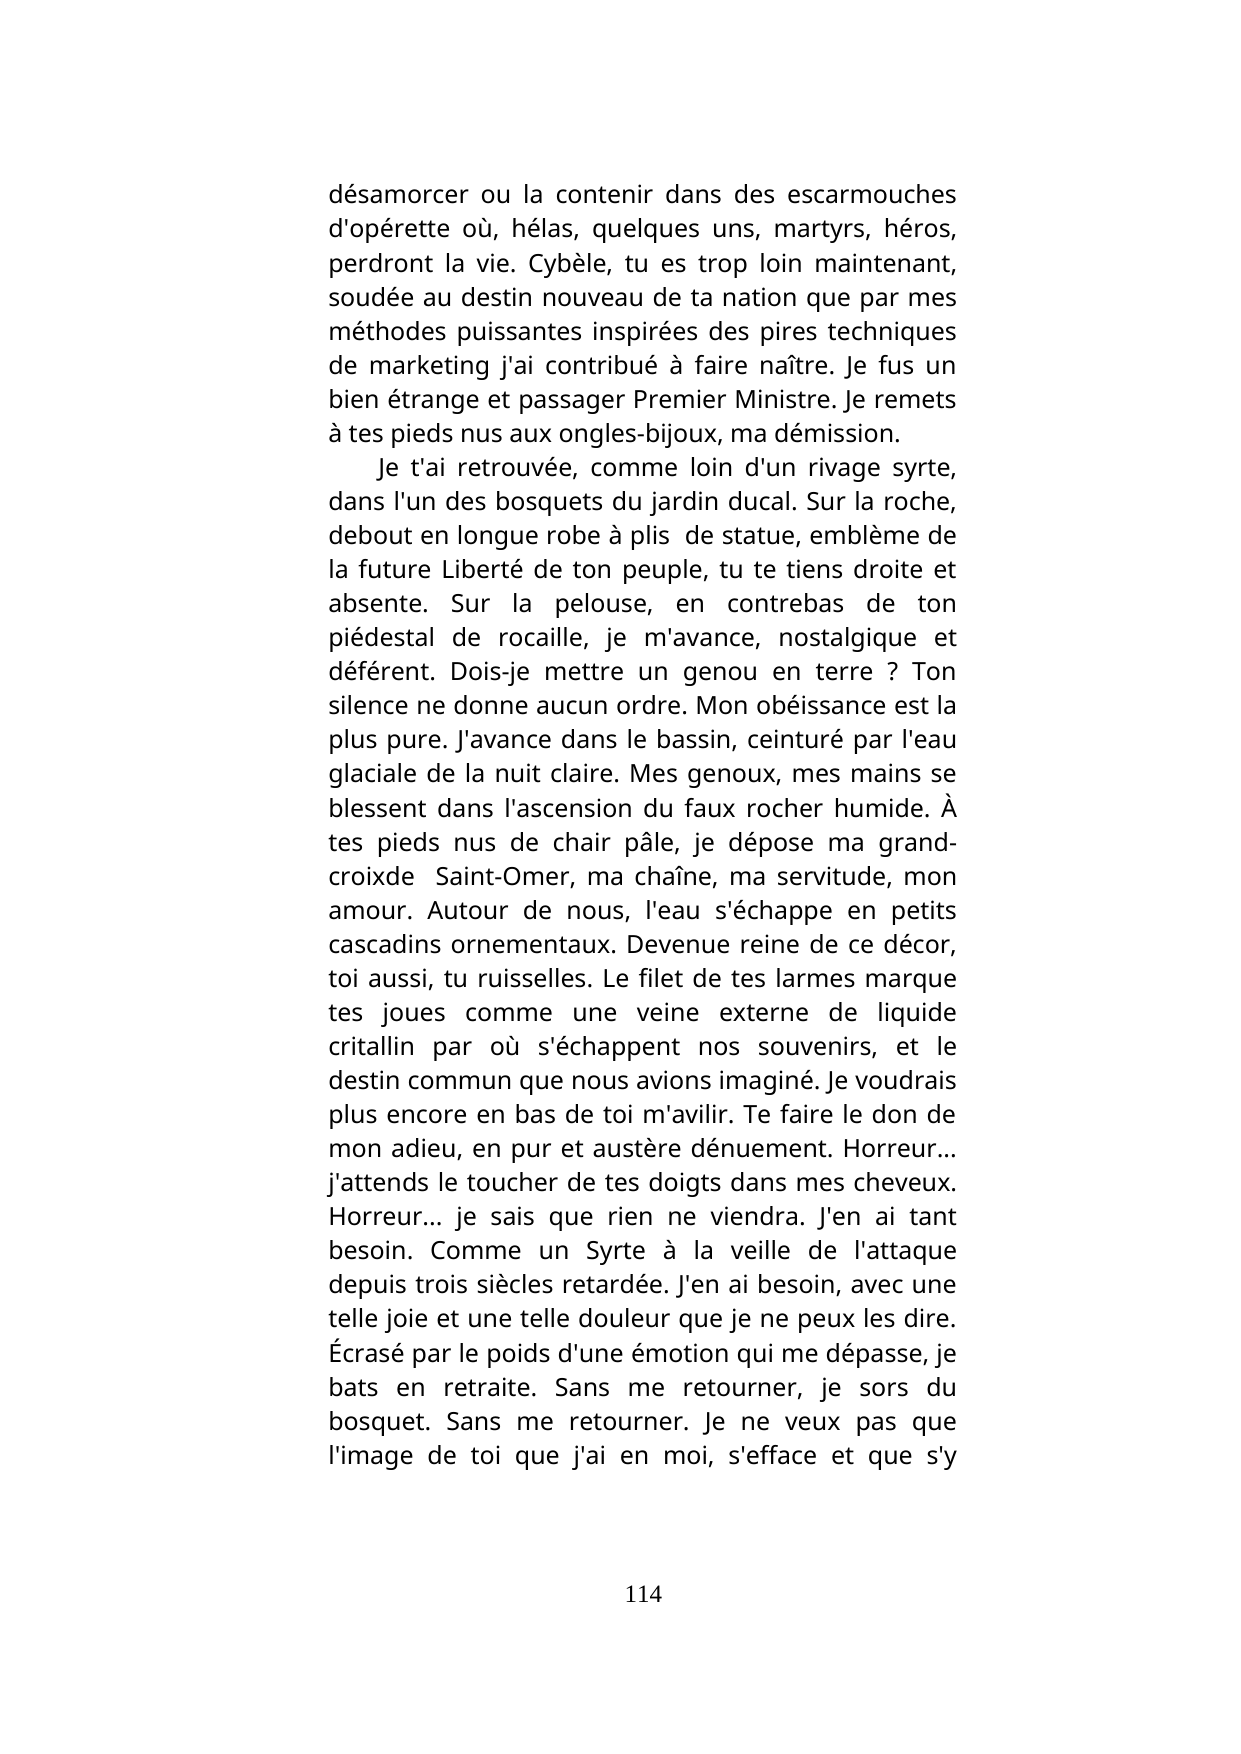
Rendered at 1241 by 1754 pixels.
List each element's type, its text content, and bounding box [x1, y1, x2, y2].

text Je t'ai retrouvée, comme loin d'un rivage syrte, dans l'un des bosquets du jardin ducal. Sur la roche, debout en longue robe à plis de statue, emblème de la future Liberté de ton peuple, tu te tiens droite et absente. Sur la pelouse, en contrebas de ton piédestal de rocaille, je m'avance, nostalgique et déférent. Dois-je mettre un genou en terre ? Ton silence ne donne aucun ordre. Mon obéissance est la plus pure. J'avance dans le bassin, ceinturé par l'eau glaciale de la nuit claire. Mes genoux, mes mains se blessent dans l'ascension du faux rocher humide. À tes pieds nus de chair pâle, je dépose ma grand-croixde Saint-Omer, ma chaîne, ma servitude, mon amour. Autour de nous, l'eau s'échappe en petits cascadins ornementaux. Devenue reine de ce décor, toi aussi, tu ruisselles. Le filet de tes larmes marque tes joues comme une veine externe de liquide critallin par où s'échappent nos souvenirs, et le destin commun que nous avions imaginé. Je voudrais plus encore en bas de toi m'avilir. Te faire le don de mon adieu, en pur et austère dénuement. Horreur... j'attends le toucher de tes doigts dans mes cheveux. Horreur... je sais que rien ne viendra. J'en ai tant besoin. Comme un Syrte à la veille de l'attaque depuis trois siècles retardée. J'en ai besoin, avec une telle joie et une telle douleur que je ne peux les dire. Écrasé par le poids d'une émotion qui me dépasse, je bats en retraite. Sans me retourner, je sors du bosquet. Sans me retourner. Je ne veux pas que l'image de toi que j'ai en moi, s'efface et que s'y [328, 449, 958, 1471]
text désamorcer ou la contenir dans des escarmouches d'opérette où, hélas, quelques uns, martyrs, héros, perdront la vie. Cybèle, tu es trop loin maintenant, soudée au destin nouveau de ta nation que par mes méthodes puissantes inspirées des pires techniques de marketing j'ai contribué à faire naître. Je fus un bien étrange et passager Premier Ministre. Je remets à tes pieds nus aux ongles-bijoux, ma démission. [328, 177, 958, 449]
